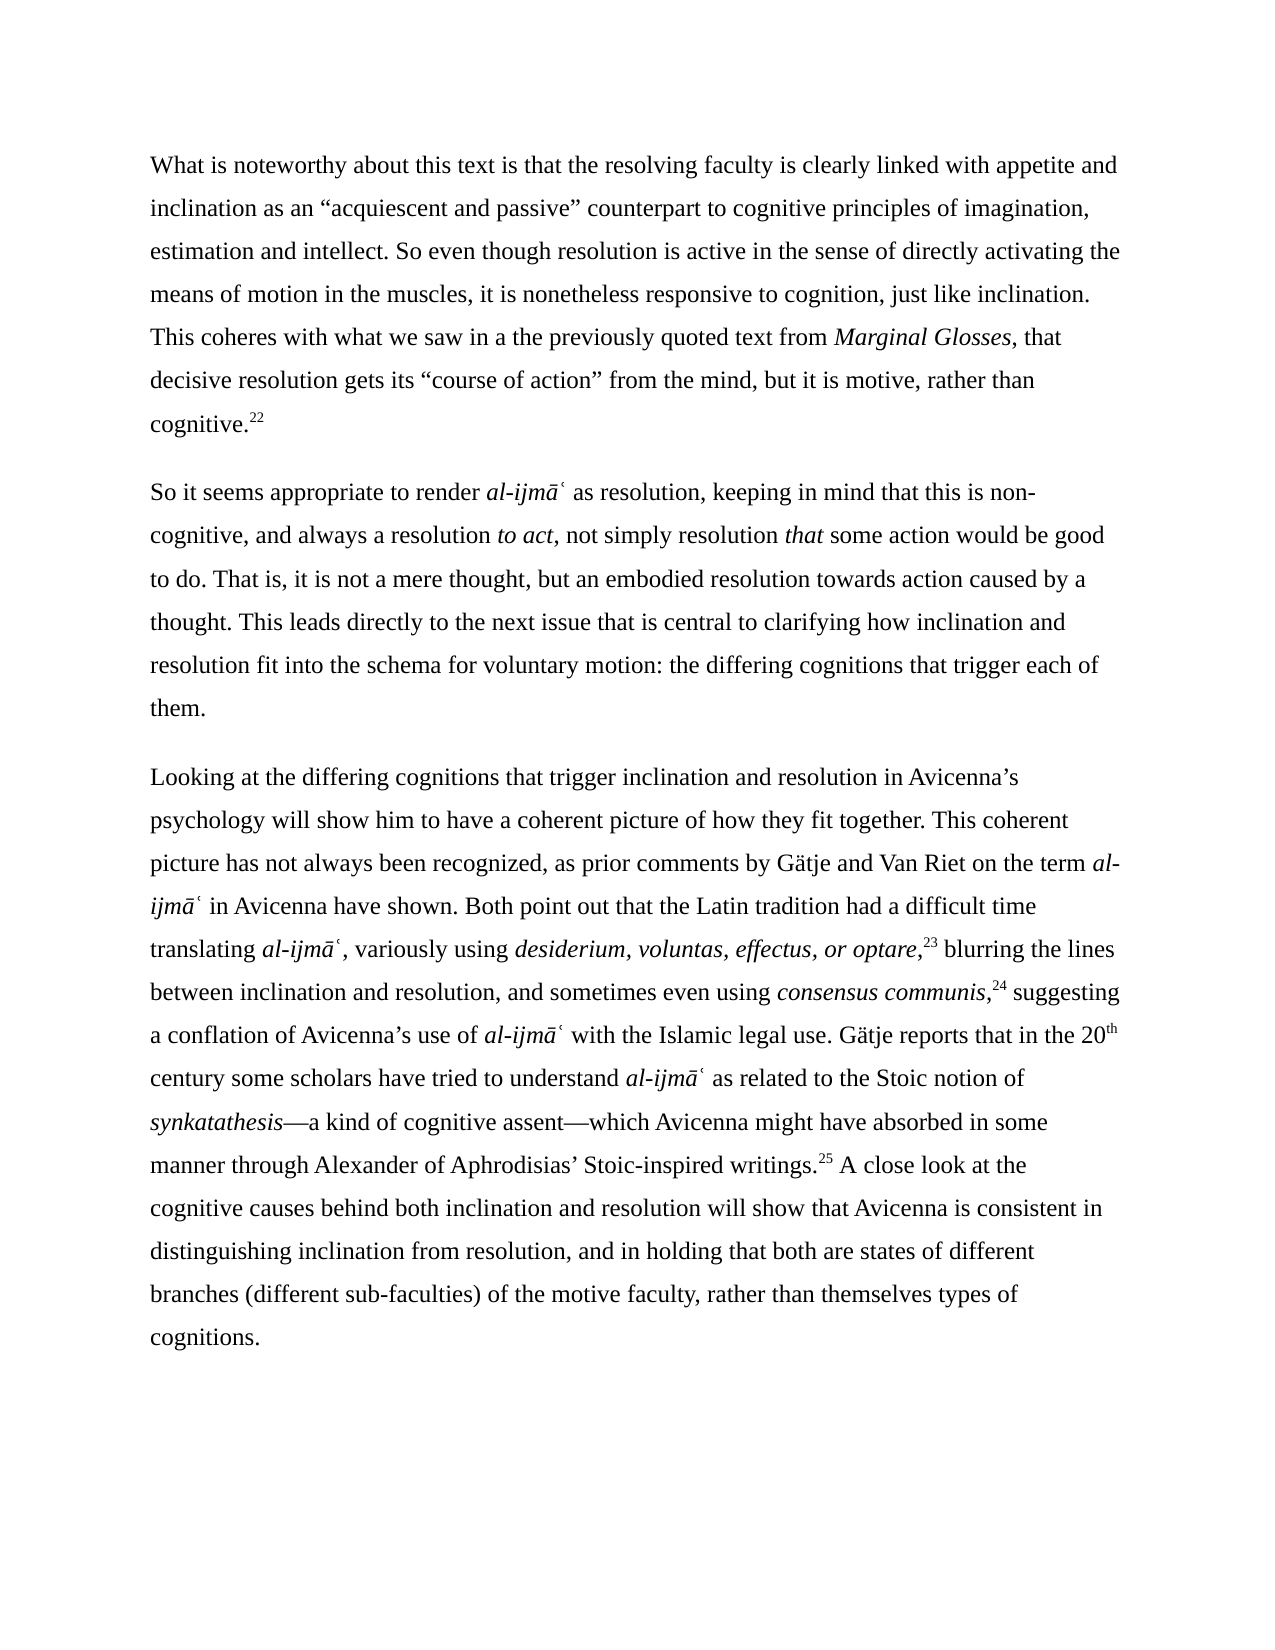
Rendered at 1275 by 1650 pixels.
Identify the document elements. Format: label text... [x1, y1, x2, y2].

text What is noteworthy about this text is that the resolving faculty is clearly linked with appetite and inclination as an “acquiescent and passive” counterpart to cognitive principles of imagination, estimation and intellect. So even though resolution is active in the sense of directly activating the means of motion in the muscles, it is nonetheless responsive to cognition, just like inclination. This coheres with what we saw in a the previously quoted text from Marginal Glosses, that decisive resolution gets its “course of action” from the mind, but it is motive, rather than cognitive. [150, 150, 1125, 437]
text Looking at the differing cognitions that trigger inclination and resolution in Avicenna’s psychology will show him to have a coherent picture of how they fit together. This coherent picture has not always been recognized, as prior comments by Gätje and Van Riet on the term al-ijmāʿ in Avicenna have shown. Both point out that the Latin tradition had a difficult time translating al-ijmāʿ, variously using desiderium, voluntas, effectus, or optare, blurring the lines between inclination and resolution, and sometimes even using consensus communis, suggesting a conflation of Avicenna’s use of al-ijmāʿ with the Islamic legal use. Gätje reports that in the 20th century some scholars have tried to understand al-ijmāʿ as related to the Stoic notion of synkatathesis—a kind of cognitive assent—which Avicenna might have absorbed in some manner through Alexander of Aphrodisias’ Stoic-inspired writings. A close look at the cognitive causes behind both inclination and resolution will show that Avicenna is consistent in distinguishing inclination from resolution, and in holding that both are states of different branches (different sub-faculties) of the motive faculty, rather than themselves types of cognitions. [150, 762, 1125, 1351]
text So it seems appropriate to render al-ijmāʿ as resolution, keeping in mind that this is non-cognitive, and always a resolution to act, not simply resolution that some action would be good to do. That is, it is not a mere thought, but an embodied resolution towards action caused by a thought. This leads directly to the next issue that is central to clarifying how inclination and resolution fit into the schema for voluntary motion: the differing cognitions that trigger each of them. [150, 477, 1125, 722]
